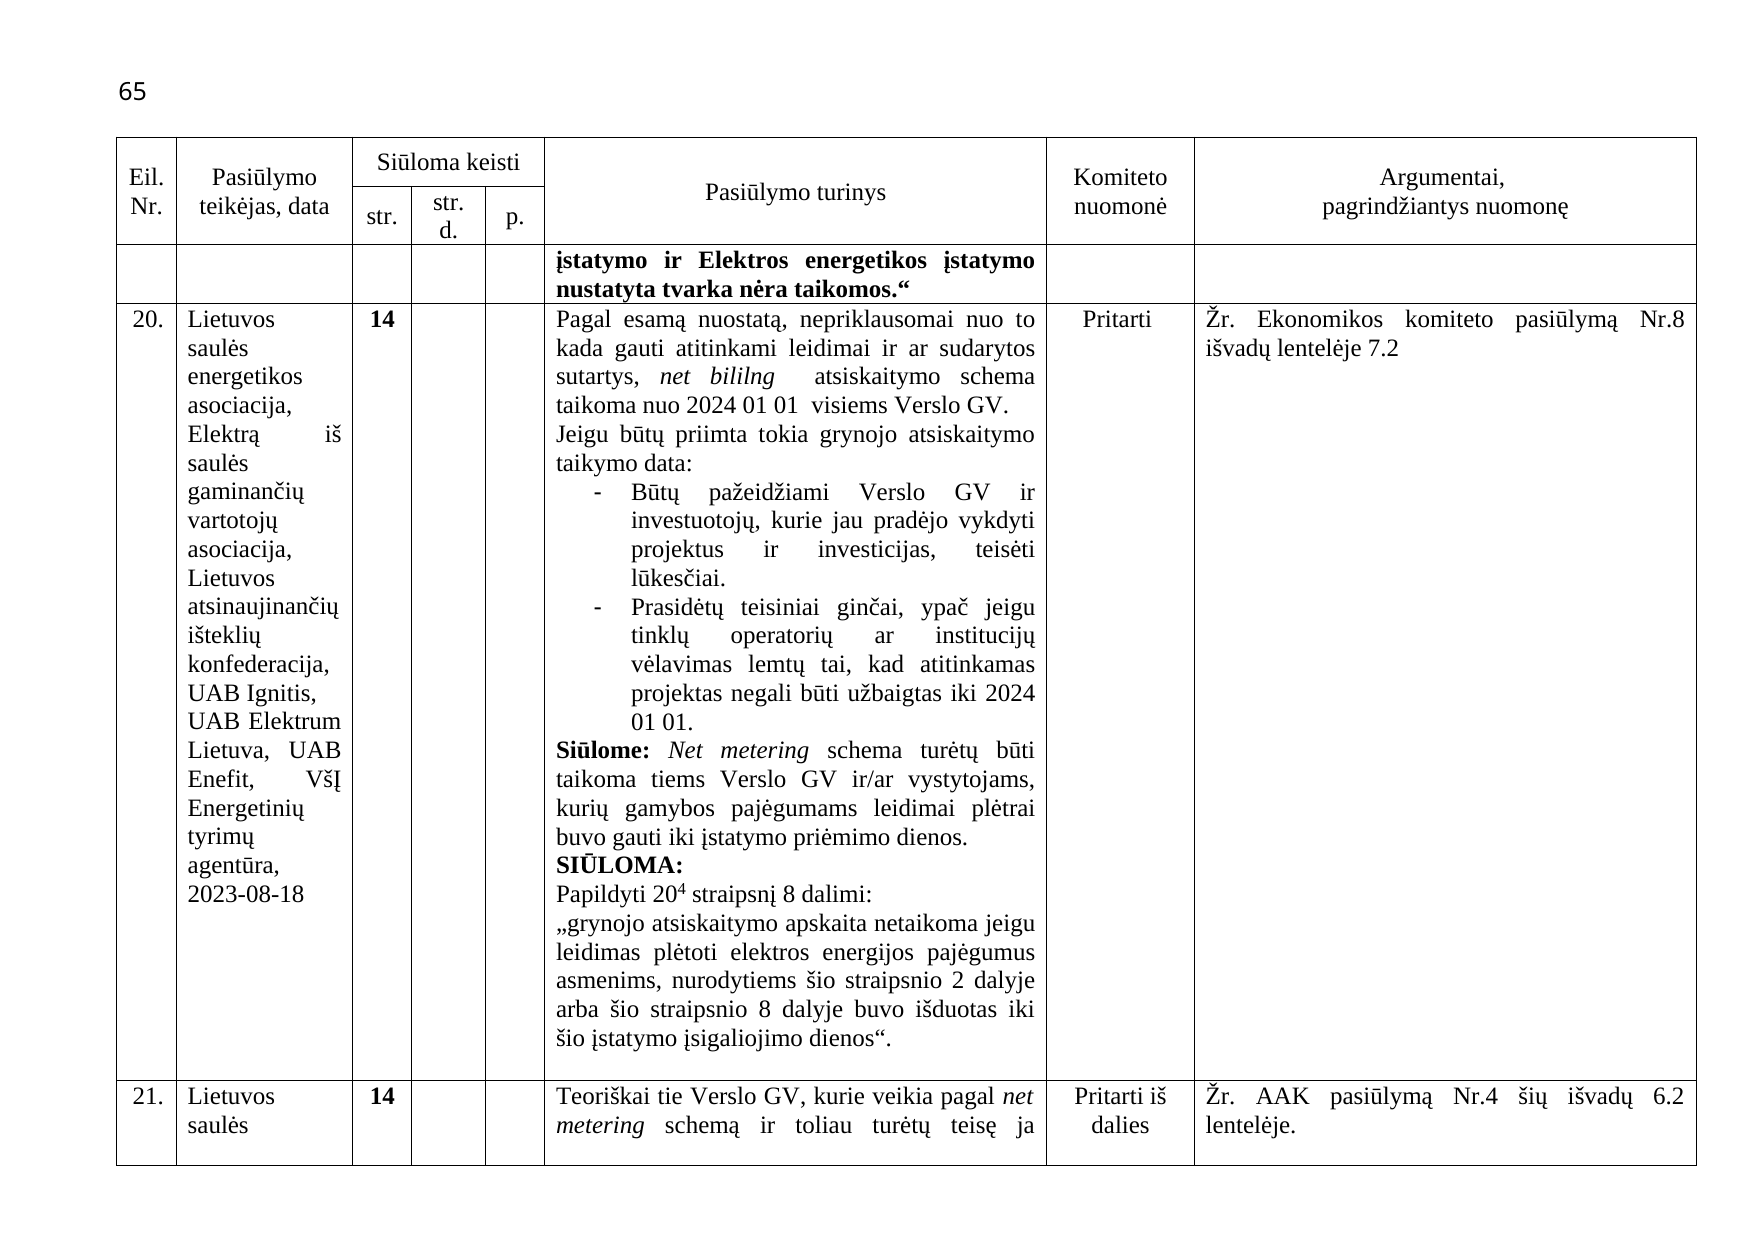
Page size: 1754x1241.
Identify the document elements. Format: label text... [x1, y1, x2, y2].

table_cell Žr. Ekonomikos komiteto pasiūlymą Nr.8 išvadų lentelėje 7.2 [1195, 304, 1696, 1080]
table_cell p. [486, 187, 544, 244]
table_cell [353, 245, 411, 303]
table_cell [486, 245, 544, 303]
table_cell [1195, 245, 1696, 303]
table_header Komiteto nuomonė [1047, 138, 1194, 244]
table_cell Žr. AAK pasiūlymą Nr.4 šių išvadų 6.2 lentelėje. [1195, 1081, 1696, 1165]
table_cell [177, 245, 352, 303]
table_cell [1047, 245, 1194, 303]
table_cell Teoriškai tie Verslo GV, kurie veikia pagal net metering schemą ir toliau turėtų teisę ja [545, 1081, 1046, 1165]
table_cell 14 [353, 1081, 411, 1165]
table_cell Pritarti iš dalies [1047, 1081, 1194, 1165]
table_cell 20. [117, 304, 176, 1080]
table_cell Pagal esamą nuostatą, nepriklausomai nuo to kada gauti atitinkami leidimai ir ar sudarytos sutartys, net bililng atsiskaitymo schema taikoma nuo 2024 01 01 visiems Verslo GV. Jeigu būtų priimta tokia grynojo atsiskaitymo taikymo data: Būtų pažeidžiami Verslo GV ir investuotojų, kurie jau pradėjo vykdyti projektus ir investicijas, teisėti lūkesčiai. Prasidėtų teisiniai ginčai, ypač jeigu tinklų operatorių ar institucijų vėlavimas lemtų tai, kad atitinkamas projektas negali būti užbaigtas iki 2024 01 01. Siūlome: Net metering schema turėtų būti taikoma tiems Verslo GV ir/ar vystytojams, kurių gamybos pajėgumams leidimai plėtrai buvo gauti iki įstatymo priėmimo dienos. SIŪLOMA: Papildyti 204 straipsnį 8 dalimi: „grynojo atsiskaitymo apskaita netaikoma jeigu leidimas plėtoti elektros energijos pajėgumus asmenims, nurodytiems šio straipsnio 2 dalyje arba šio straipsnio 8 dalyje buvo išduotas iki šio įstatymo įsigaliojimo dienos“. [545, 304, 1046, 1080]
table_cell įstatymo ir Elektros energetikos įstatymo nustatyta tvarka nėra taikomos.“ [545, 245, 1046, 303]
table_cell [486, 304, 544, 1080]
table_header Argumentai, pagrindžiantys nuomonę [1195, 138, 1696, 244]
table_cell str. d. [412, 187, 485, 244]
table_cell [117, 245, 176, 303]
table_cell 21. [117, 1081, 176, 1165]
table_header Pasiūlymo turinys [545, 138, 1046, 244]
table_cell str. [353, 187, 411, 244]
table_header Siūloma keisti [353, 138, 544, 186]
table_cell Lietuvos saulės [177, 1081, 352, 1165]
table_header Pasiūlymo teikėjas, data [177, 138, 352, 244]
table_cell [412, 245, 485, 303]
table_cell Pritarti [1047, 304, 1194, 1080]
table_header Eil. Nr. [117, 138, 176, 244]
table_cell [412, 1081, 485, 1165]
table_cell Lietuvos saulės energetikos asociacija, Elektrą iš saulės gaminančių vartotojų asociacija, Lietuvos atsinaujinančių išteklių konfederacija, UAB Ignitis, UAB Elektrum Lietuva, UAB Enefit, VšĮ Energetinių tyrimų agentūra, 2023-08-18 [177, 304, 352, 1080]
table_cell [486, 1081, 544, 1165]
table_cell [412, 304, 485, 1080]
table_cell 14 [353, 304, 411, 1080]
